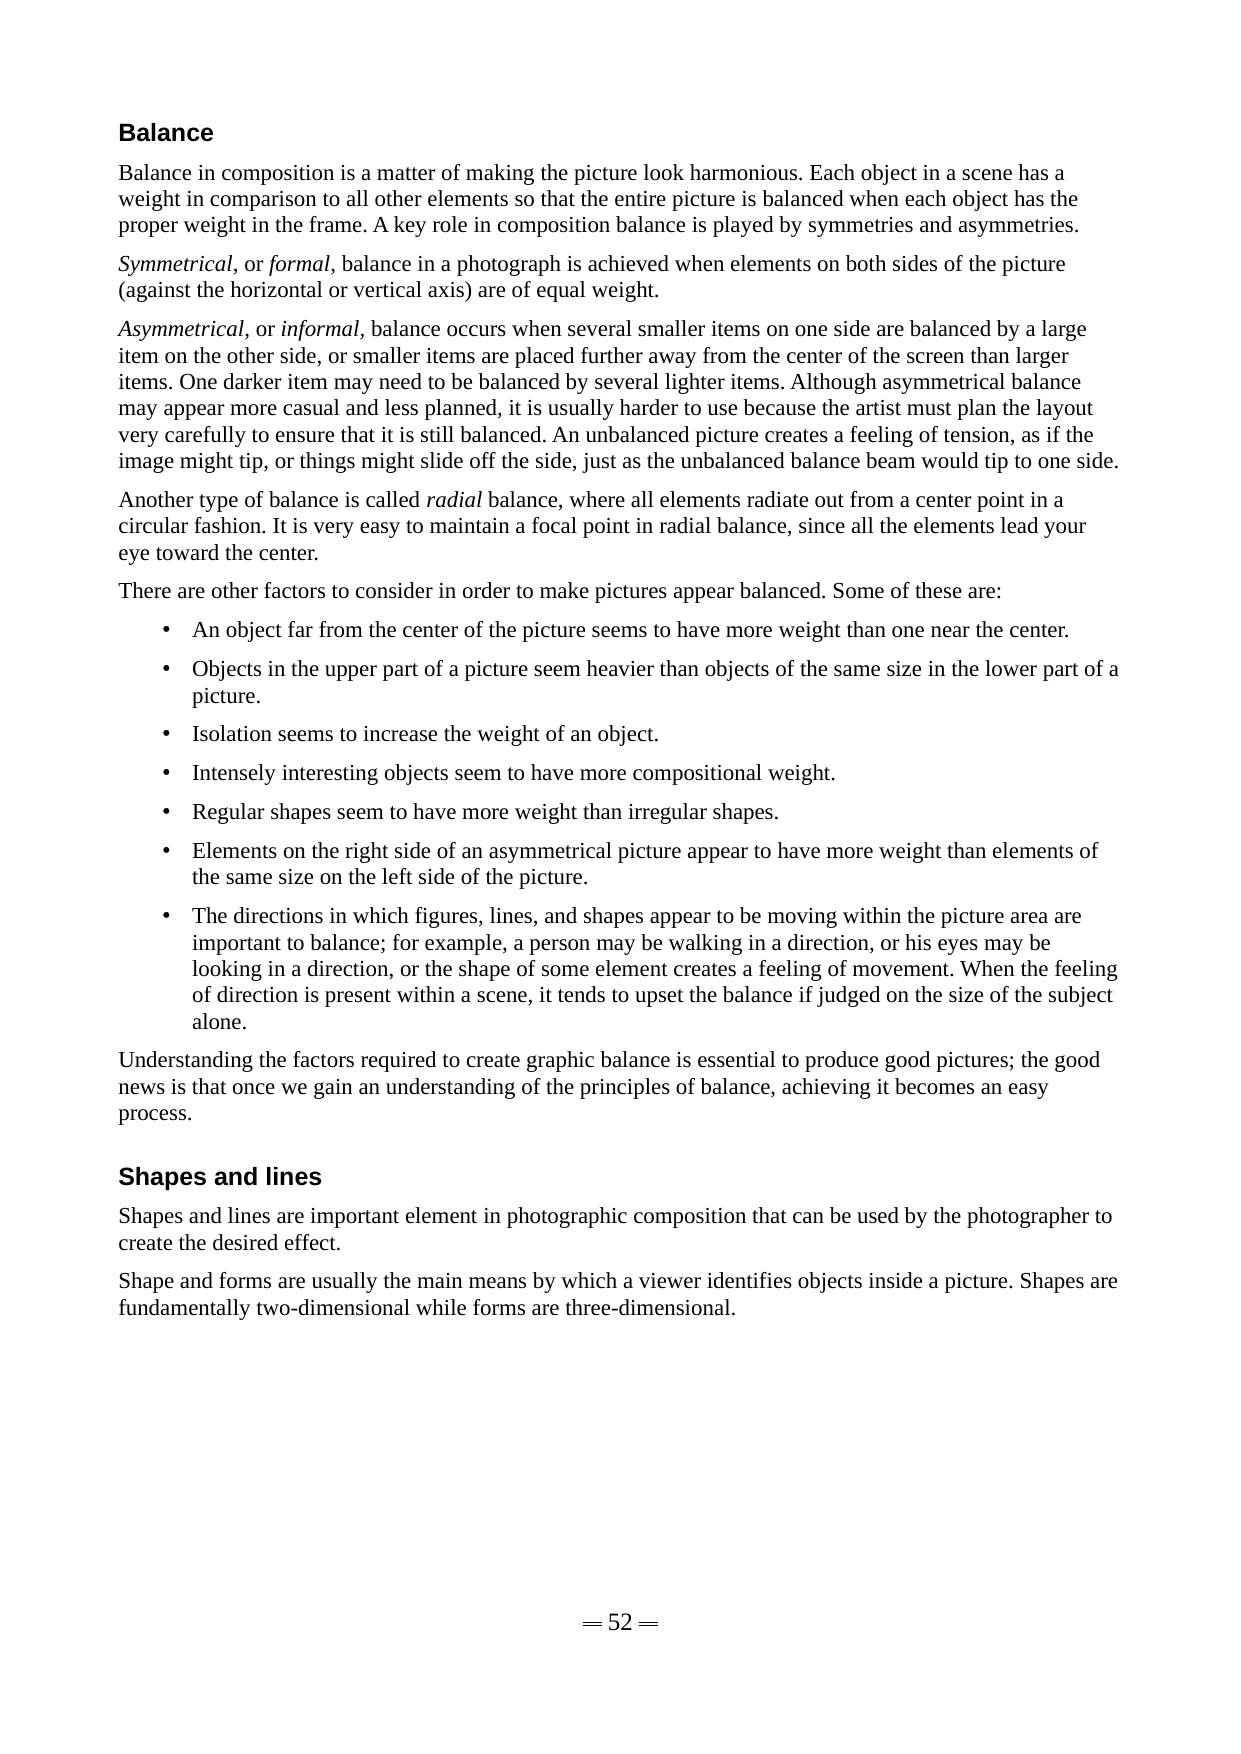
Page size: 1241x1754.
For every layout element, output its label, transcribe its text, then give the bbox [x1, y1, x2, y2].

text Shapes and lines are important element in photographic composition that can be used by the photographer to create the desired effect. [118, 1202, 1122, 1255]
text Symmetrical, or formal, balance in a photograph is achieved when elements on both sides of the picture (against the horizontal or vertical axis) are of equal weight. [118, 250, 1122, 303]
subtitle Balance [118, 118, 1122, 147]
text Shape and forms are usually the main means by which a viewer identifies objects inside a picture. Shapes are fundamentally two-dimensional while forms are three-dimensional. [118, 1267, 1122, 1320]
subtitle Shapes and lines [118, 1162, 1122, 1191]
text Asymmetrical, or informal, balance occurs when several smaller items on one side are balanced by a large item on the other side, or smaller items are placed further away from the center of the screen than larger items. One darker item may need to be balanced by several lighter items. Although asymmetrical balance may appear more casual and less planned, it is usually harder to use because the artist must plan the layout very carefully to ensure that it is still balanced. An unbalanced picture creates a feeling of tension, as if the image might tip, or things might slide off the side, just as the unbalanced balance beam would tip to one side. [118, 315, 1122, 473]
text Another type of balance is called radial balance, where all elements radiate out from a center point in a circular fashion. It is very easy to maintain a focal point in radial balance, since all the elements lead your eye toward the center. [118, 486, 1122, 565]
text There are other factors to consider in order to make pictures appear balanced. Some of these are: [118, 578, 1122, 604]
list Intensely interesting objects seem to have more compositional weight. [162, 759, 1122, 786]
text Understanding the factors required to create graphic balance is essential to produce good pictures; the good news is that once we gain an understanding of the principles of balance, achieving it becomes an easy process. [118, 1047, 1122, 1126]
list Regular shapes seem to have more weight than irregular shapes. [162, 798, 1122, 824]
text Balance in composition is a matter of making the picture look harmonious. Each object in a scene has a weight in comparison to all other elements so that the entire picture is balanced when each object has the proper weight in the frame. A key role in composition balance is played by symmetries and asymmetries. [118, 159, 1122, 238]
list Objects in the upper part of a picture seem heavier than objects of the same size in the lower part of a picture. [162, 655, 1122, 708]
list An object far from the center of the picture seems to have more weight than one near the center. [162, 616, 1122, 643]
list Elements on the right side of an asymmetrical picture appear to have more weight than elements of the same size on the left side of the picture. [162, 837, 1122, 890]
list The directions in which figures, lines, and shapes appear to be moving within the picture area are important to balance; for example, a person may be walking in a direction, or his eyes may be looking in a direction, or the shape of some element creates a feeling of movement. When the feeling of direction is present within a scene, it tends to upset the balance if judged on the size of the subject alone. [162, 902, 1122, 1034]
list Isolation seems to increase the weight of an object. [162, 721, 1122, 747]
